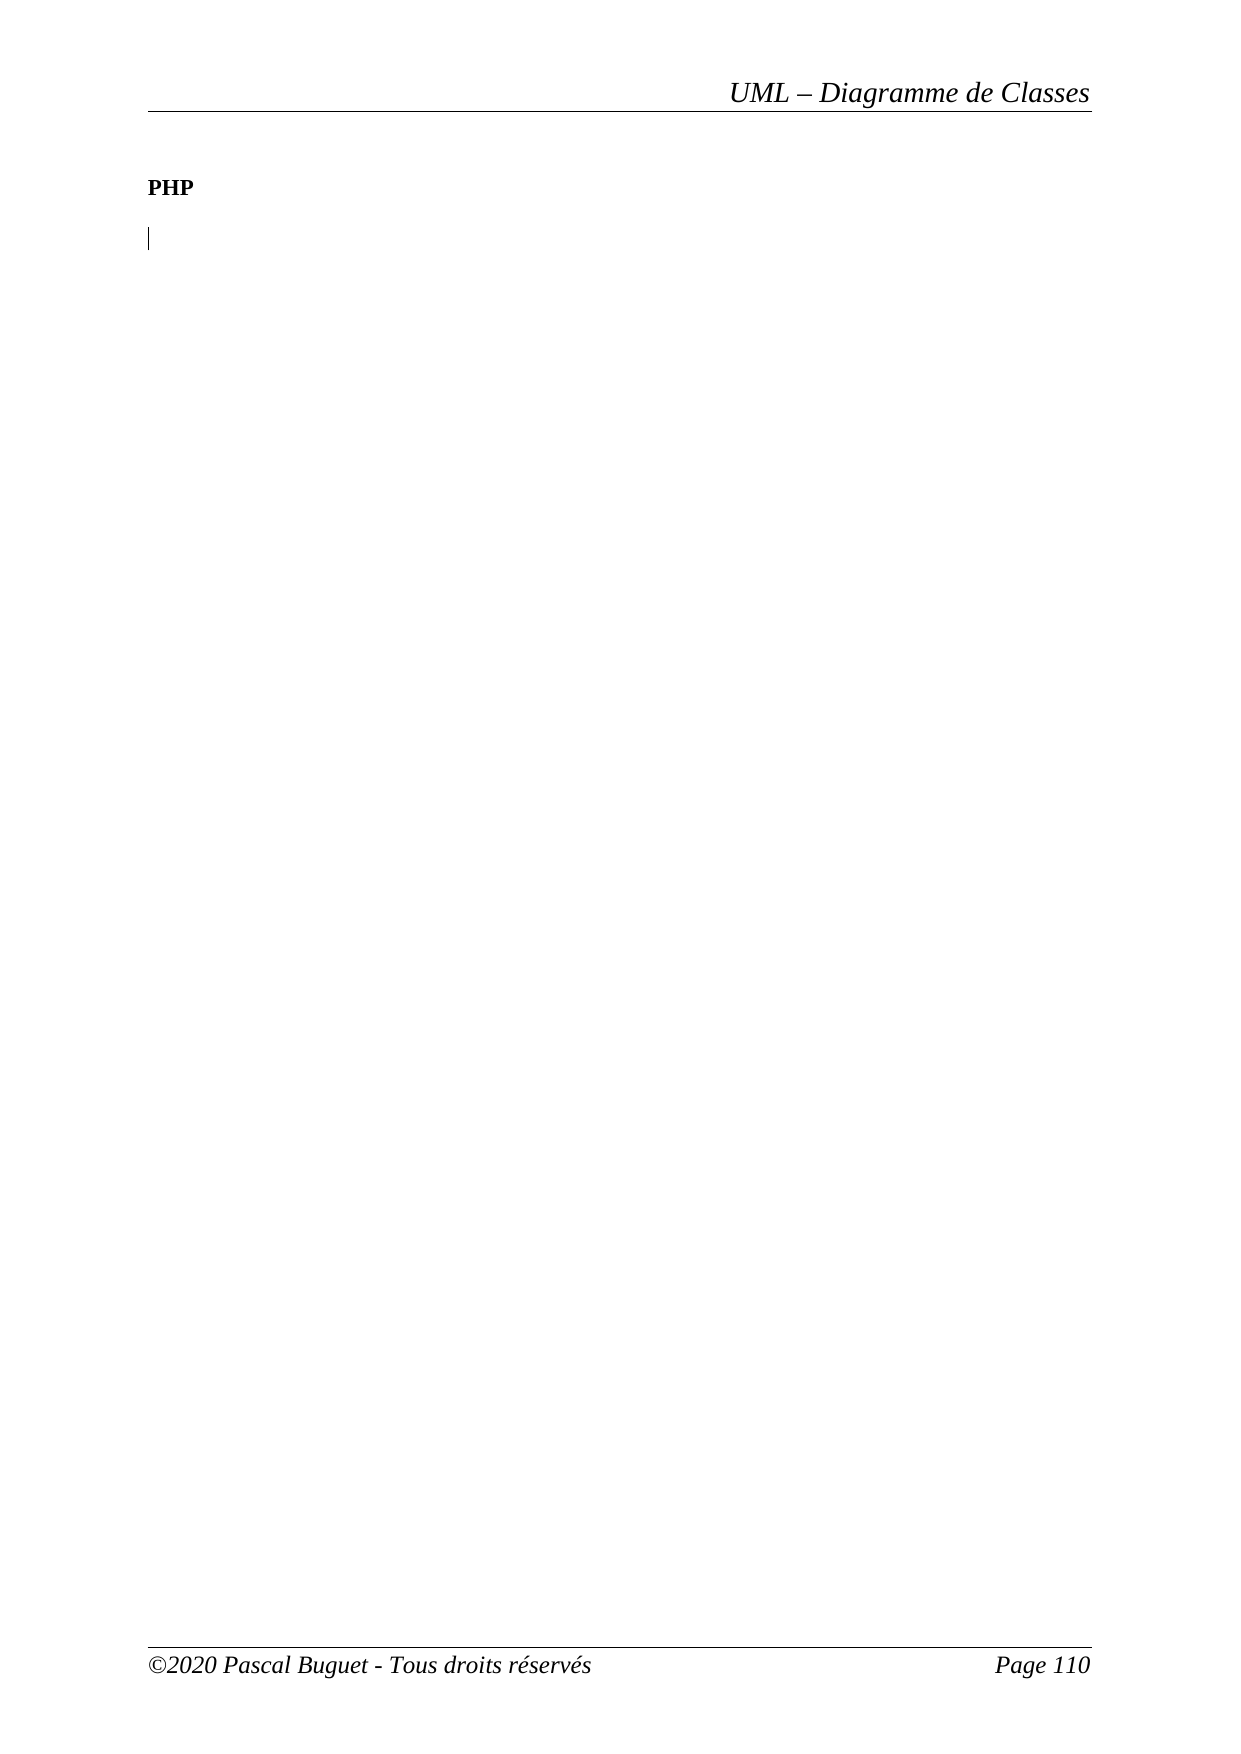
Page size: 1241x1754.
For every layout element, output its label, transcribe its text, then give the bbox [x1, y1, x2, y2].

text PHP [148, 174, 1092, 200]
